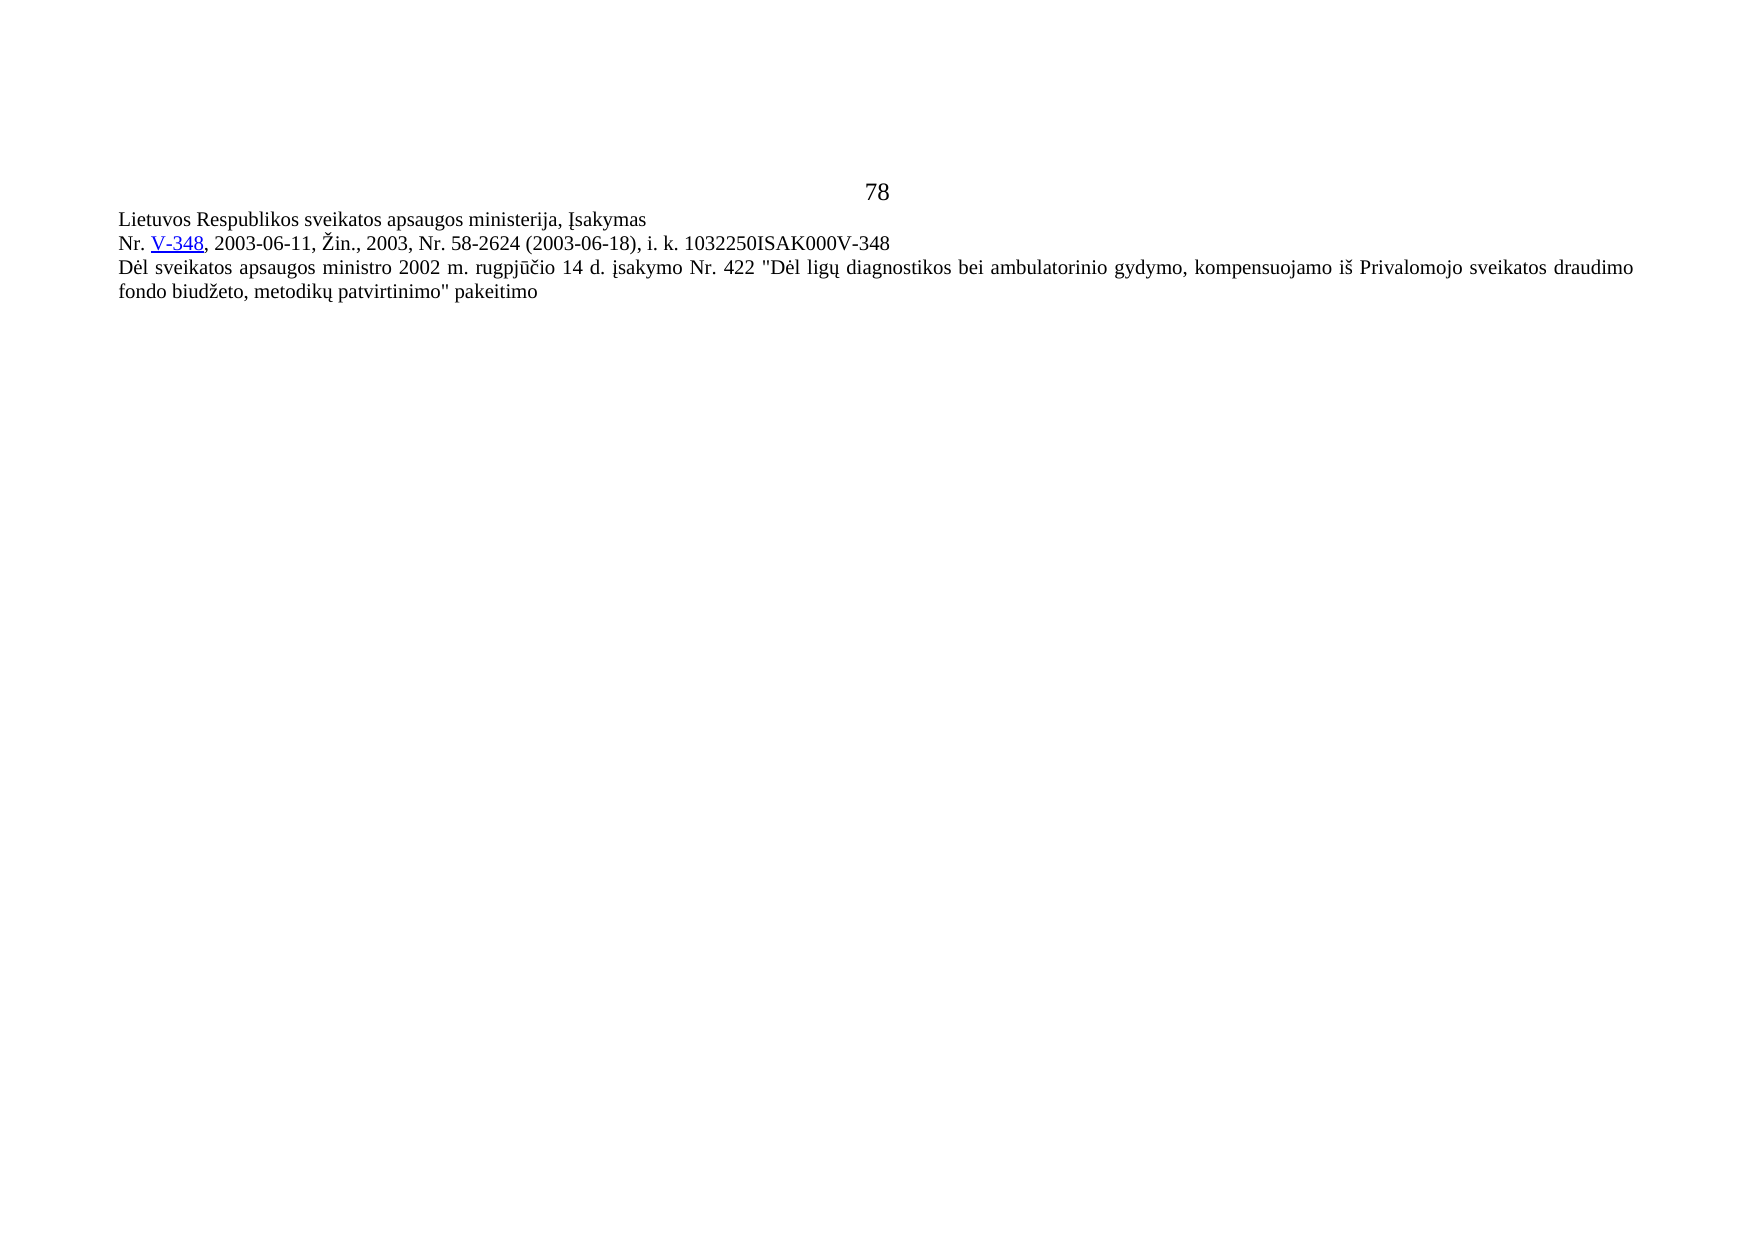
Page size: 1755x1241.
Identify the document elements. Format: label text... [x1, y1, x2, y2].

text Nr. V-348, 2003-06-11, Žin., 2003, Nr. 58-2624 (2003-06-18), i. k. 1032250ISAK000V-348 [118, 231, 1636, 255]
text Lietuvos Respublikos sveikatos apsaugos ministerija, Įsakymas [118, 207, 1636, 231]
text Dėl sveikatos apsaugos ministro 2002 m. rugpjūčio 14 d. įsakymo Nr. 422 "Dėl ligų diagnostikos bei ambulatorinio gydymo, kompensuojamo iš Privalomojo sveikatos draudimo fondo biudžeto, metodikų patvirtinimo" pakeitimo [118, 255, 1636, 303]
